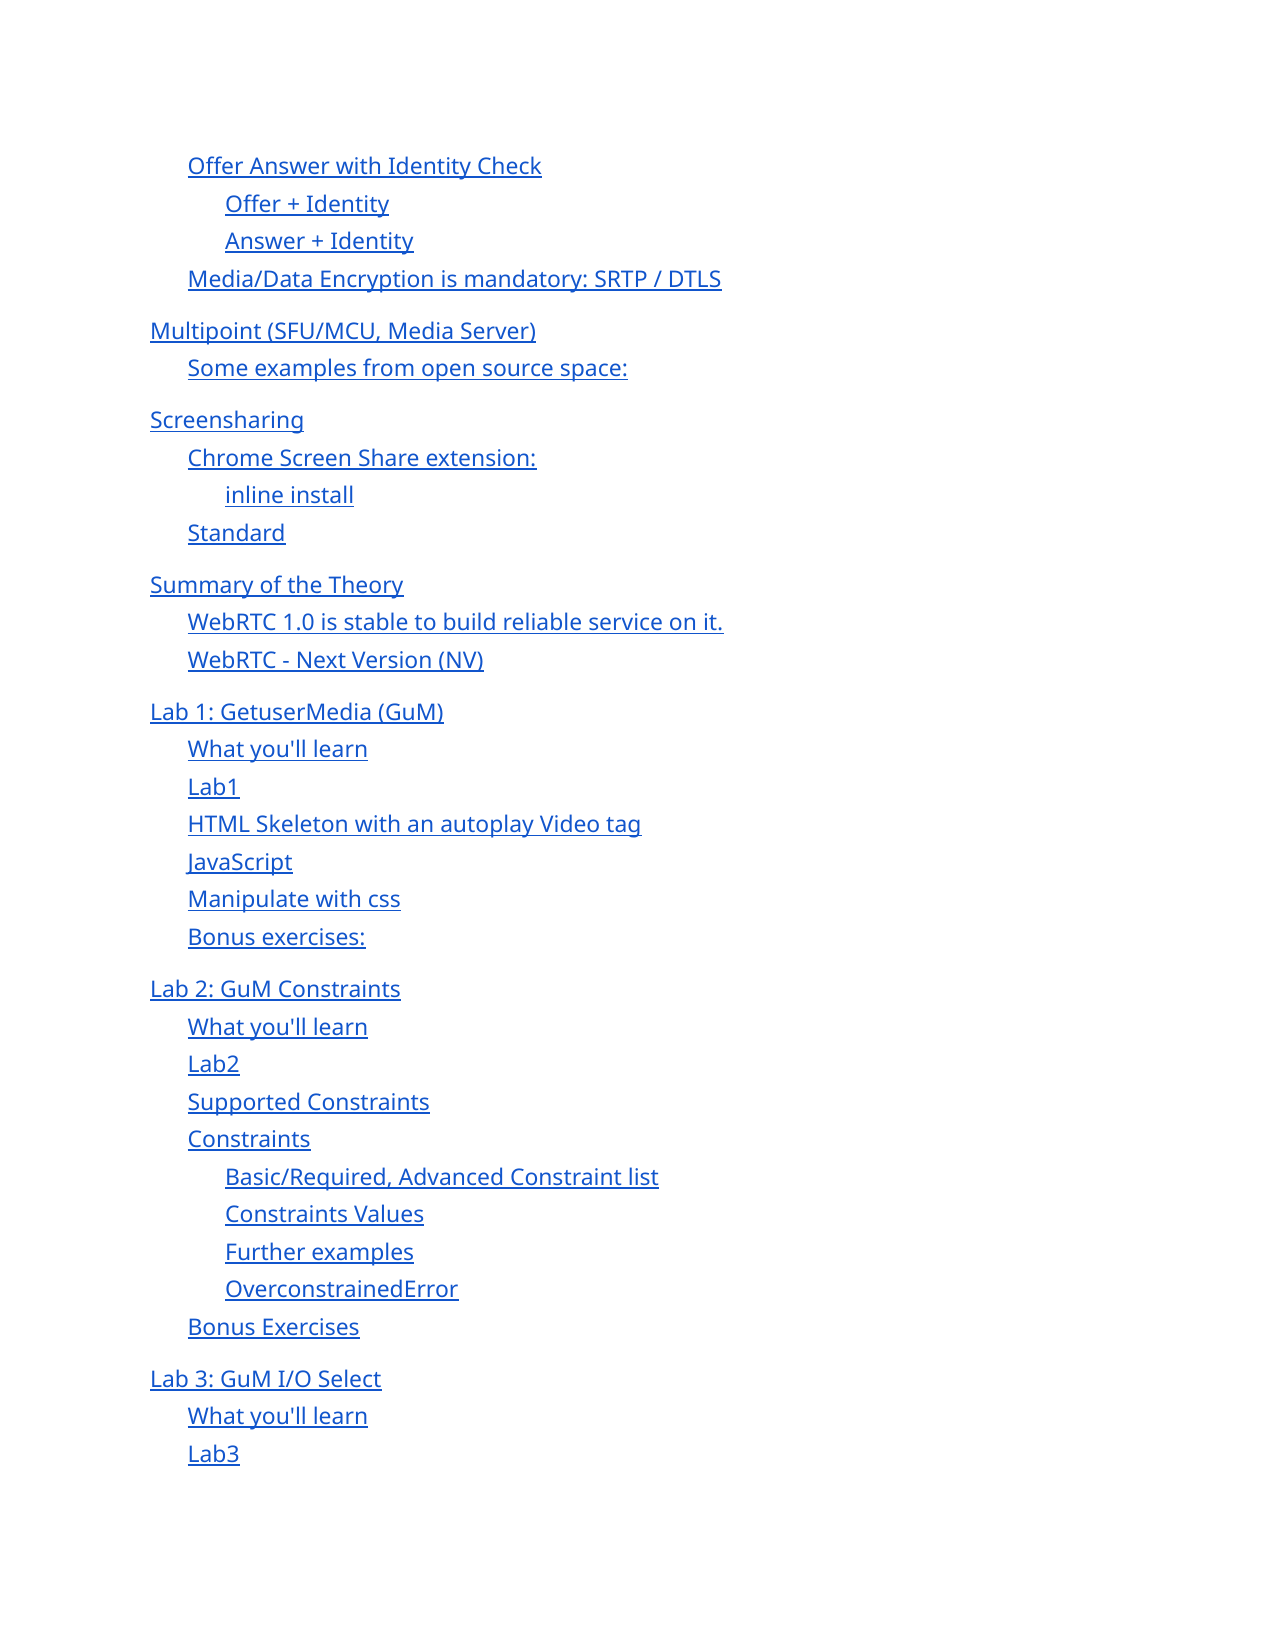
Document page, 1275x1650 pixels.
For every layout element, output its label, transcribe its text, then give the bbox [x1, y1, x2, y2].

text Bonus exercises: [187, 921, 1125, 952]
text Constraints Values [225, 1198, 1125, 1229]
text OverconstrainedError [225, 1273, 1125, 1304]
text Answer + Identity [225, 225, 1125, 256]
text Offer Answer with Identity Check [187, 150, 1125, 181]
text Multipoint (SFU/MCU, Media Server) [150, 314, 1125, 346]
text Lab3 [187, 1437, 1125, 1469]
text inline install [225, 479, 1125, 510]
text Lab1 [187, 771, 1125, 802]
text Supported Constraints [187, 1085, 1125, 1117]
text JavaScript [187, 846, 1125, 877]
text Constraints [187, 1123, 1125, 1154]
text WebRTC - Next Version (NV) [187, 644, 1125, 675]
text Screensharing [150, 404, 1125, 435]
text Some examples from open source space: [187, 352, 1125, 383]
text Media/Data Encryption is mandatory: SRTP / DTLS [187, 262, 1125, 294]
text Offer + Identity [225, 187, 1125, 219]
text Chrome Screen Share extension: [187, 442, 1125, 473]
text Lab 1: GetuserMedia (GuM) [150, 696, 1125, 727]
text Further examples [225, 1235, 1125, 1267]
text What you'll learn [187, 1010, 1125, 1042]
text Basic/Required, Advanced Constraint list [225, 1160, 1125, 1192]
text Lab2 [187, 1048, 1125, 1079]
text Summary of the Theory [150, 569, 1125, 600]
text Manipulate with css [187, 883, 1125, 914]
text WebRTC 1.0 is stable to build reliable service on it. [187, 606, 1125, 637]
text Lab 3: GuM I/O Select [150, 1362, 1125, 1394]
text What you'll learn [187, 733, 1125, 764]
text Lab 2: GuM Constraints [150, 973, 1125, 1004]
text Bonus Exercises [187, 1310, 1125, 1342]
text What you'll learn [187, 1400, 1125, 1431]
text HTML Skeleton with an autoplay Video tag [187, 808, 1125, 839]
text Standard [187, 517, 1125, 548]
